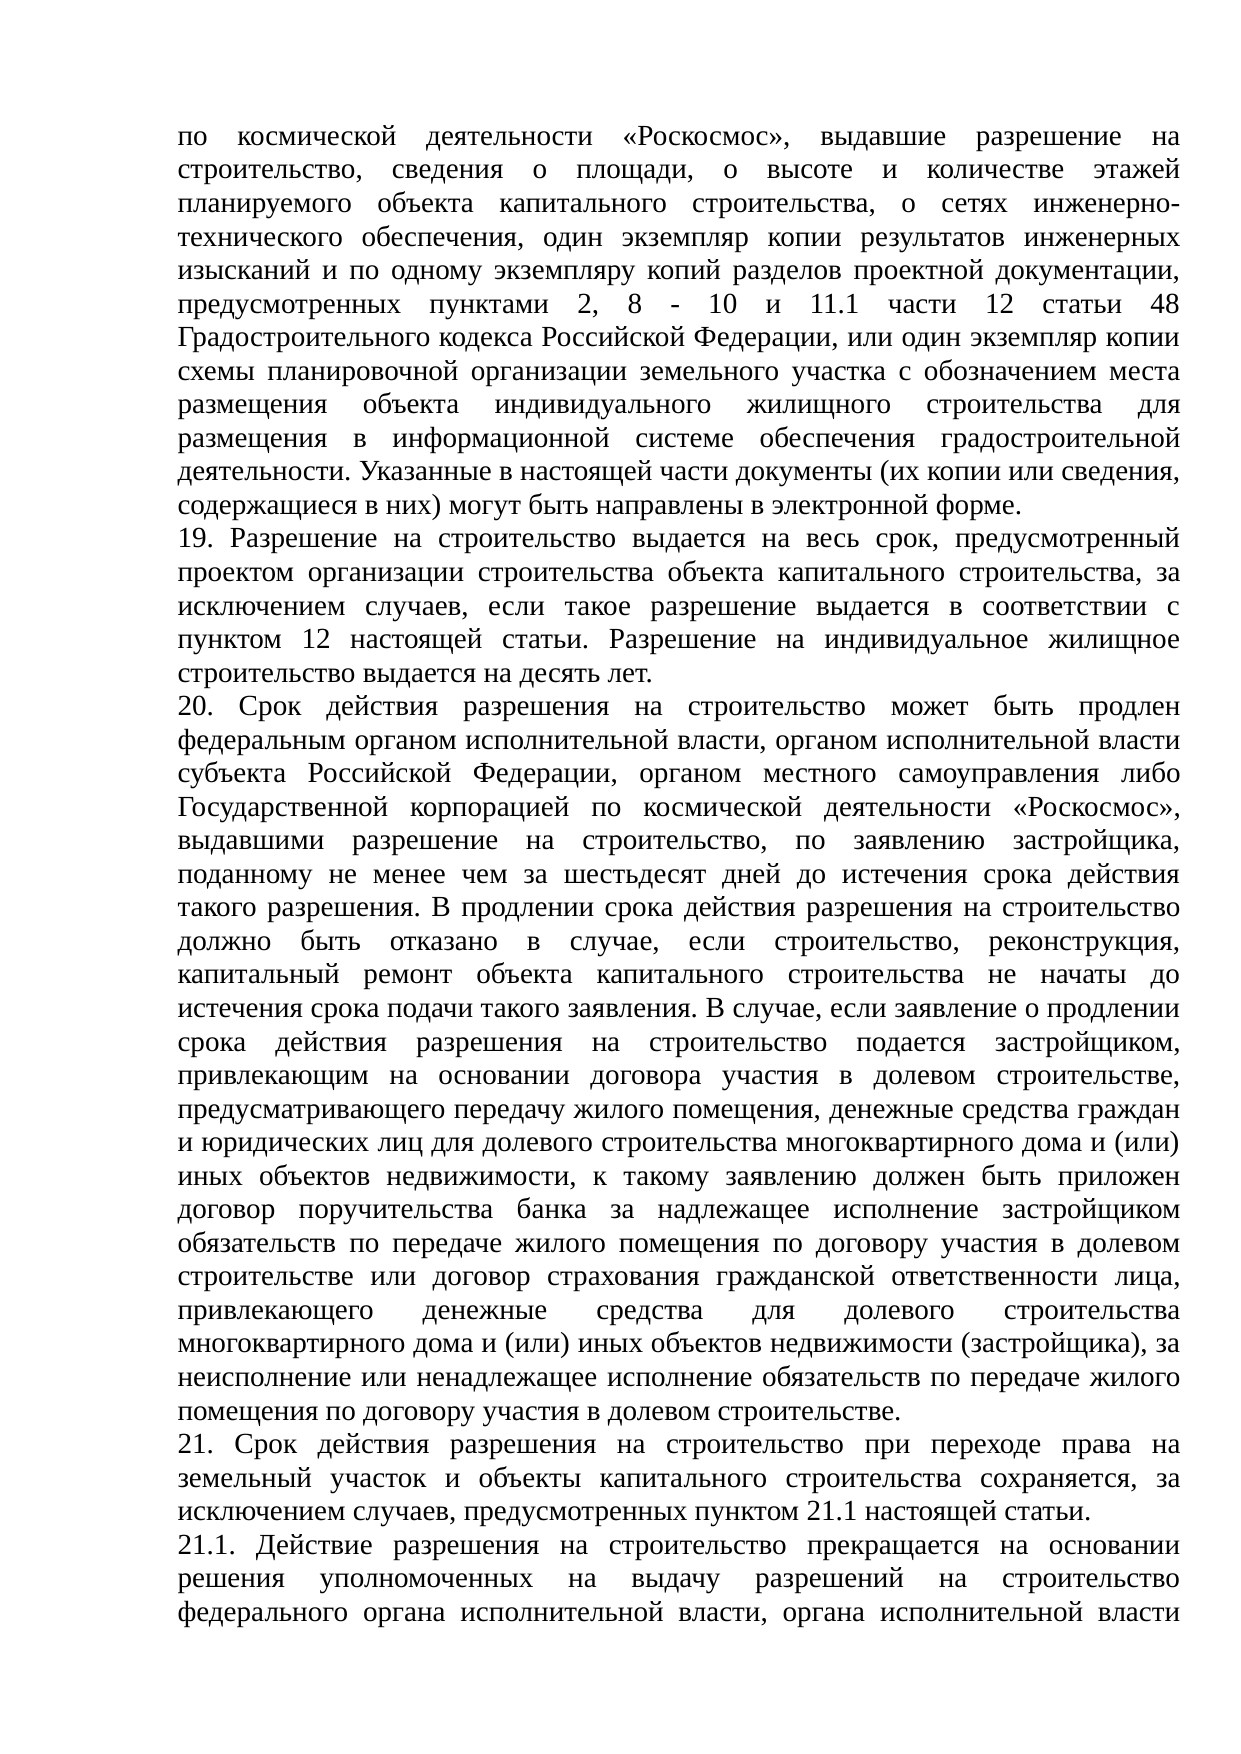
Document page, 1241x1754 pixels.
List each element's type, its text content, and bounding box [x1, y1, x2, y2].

text 21. Срок действия разрешения на строительство при переходе права на земельный участок и объекты капитального строительства сохраняется, за исключением случаев, предусмотренных пунктом 21.1 настоящей статьи. [177, 1426, 1181, 1527]
text по космической деятельности «Роскосмос», выдавшие разрешение на строительство, сведения о площади, о высоте и количестве этажей планируемого объекта капитального строительства, о сетях инженерно-технического обеспечения, один экземпляр копии результатов инженерных изысканий и по одному экземпляру копий разделов проектной документации, предусмотренных пунктами 2, 8 - 10 и 11.1 части 12 статьи 48 Градостроительного кодекса Российской Федерации, или один экземпляр копии схемы планировочной организации земельного участка с обозначением места размещения объекта индивидуального жилищного строительства для размещения в информационной системе обеспечения градостроительной деятельности. Указанные в настоящей части документы (их копии или сведения, содержащиеся в них) могут быть направлены в электронной форме. [177, 118, 1181, 521]
text 19. Разрешение на строительство выдается на весь срок, предусмотренный проектом организации строительства объекта капитального строительства, за исключением случаев, если такое разрешение выдается в соответствии с пунктом 12 настоящей статьи. Разрешение на индивидуальное жилищное строительство выдается на десять лет. [177, 521, 1181, 688]
text 20. Срок действия разрешения на строительство может быть продлен федеральным органом исполнительной власти, органом исполнительной власти субъекта Российской Федерации, органом местного самоуправления либо Государственной корпорацией по космической деятельности «Роскосмос», выдавшими разрешение на строительство, по заявлению застройщика, поданному не менее чем за шестьдесят дней до истечения срока действия такого разрешения. В продлении срока действия разрешения на строительство должно быть отказано в случае, если строительство, реконструкция, капитальный ремонт объекта капитального строительства не начаты до истечения срока подачи такого заявления. В случае, если заявление о продлении срока действия разрешения на строительство подается застройщиком, привлекающим на основании договора участия в долевом строительстве, предусматривающего передачу жилого помещения, денежные средства граждан и юридических лиц для долевого строительства многоквартирного дома и (или) иных объектов недвижимости, к такому заявлению должен быть приложен договор поручительства банка за надлежащее исполнение застройщиком обязательств по передаче жилого помещения по договору участия в долевом строительстве или договор страхования гражданской ответственности лица, привлекающего денежные средства для долевого строительства многоквартирного дома и (или) иных объектов недвижимости (застройщика), за неисполнение или ненадлежащее исполнение обязательств по передаче жилого помещения по договору участия в долевом строительстве. [177, 688, 1181, 1426]
text 21.1. Действие разрешения на строительство прекращается на основании решения уполномоченных на выдачу разрешений на строительство федерального органа исполнительной власти, органа исполнительной власти [177, 1527, 1181, 1627]
